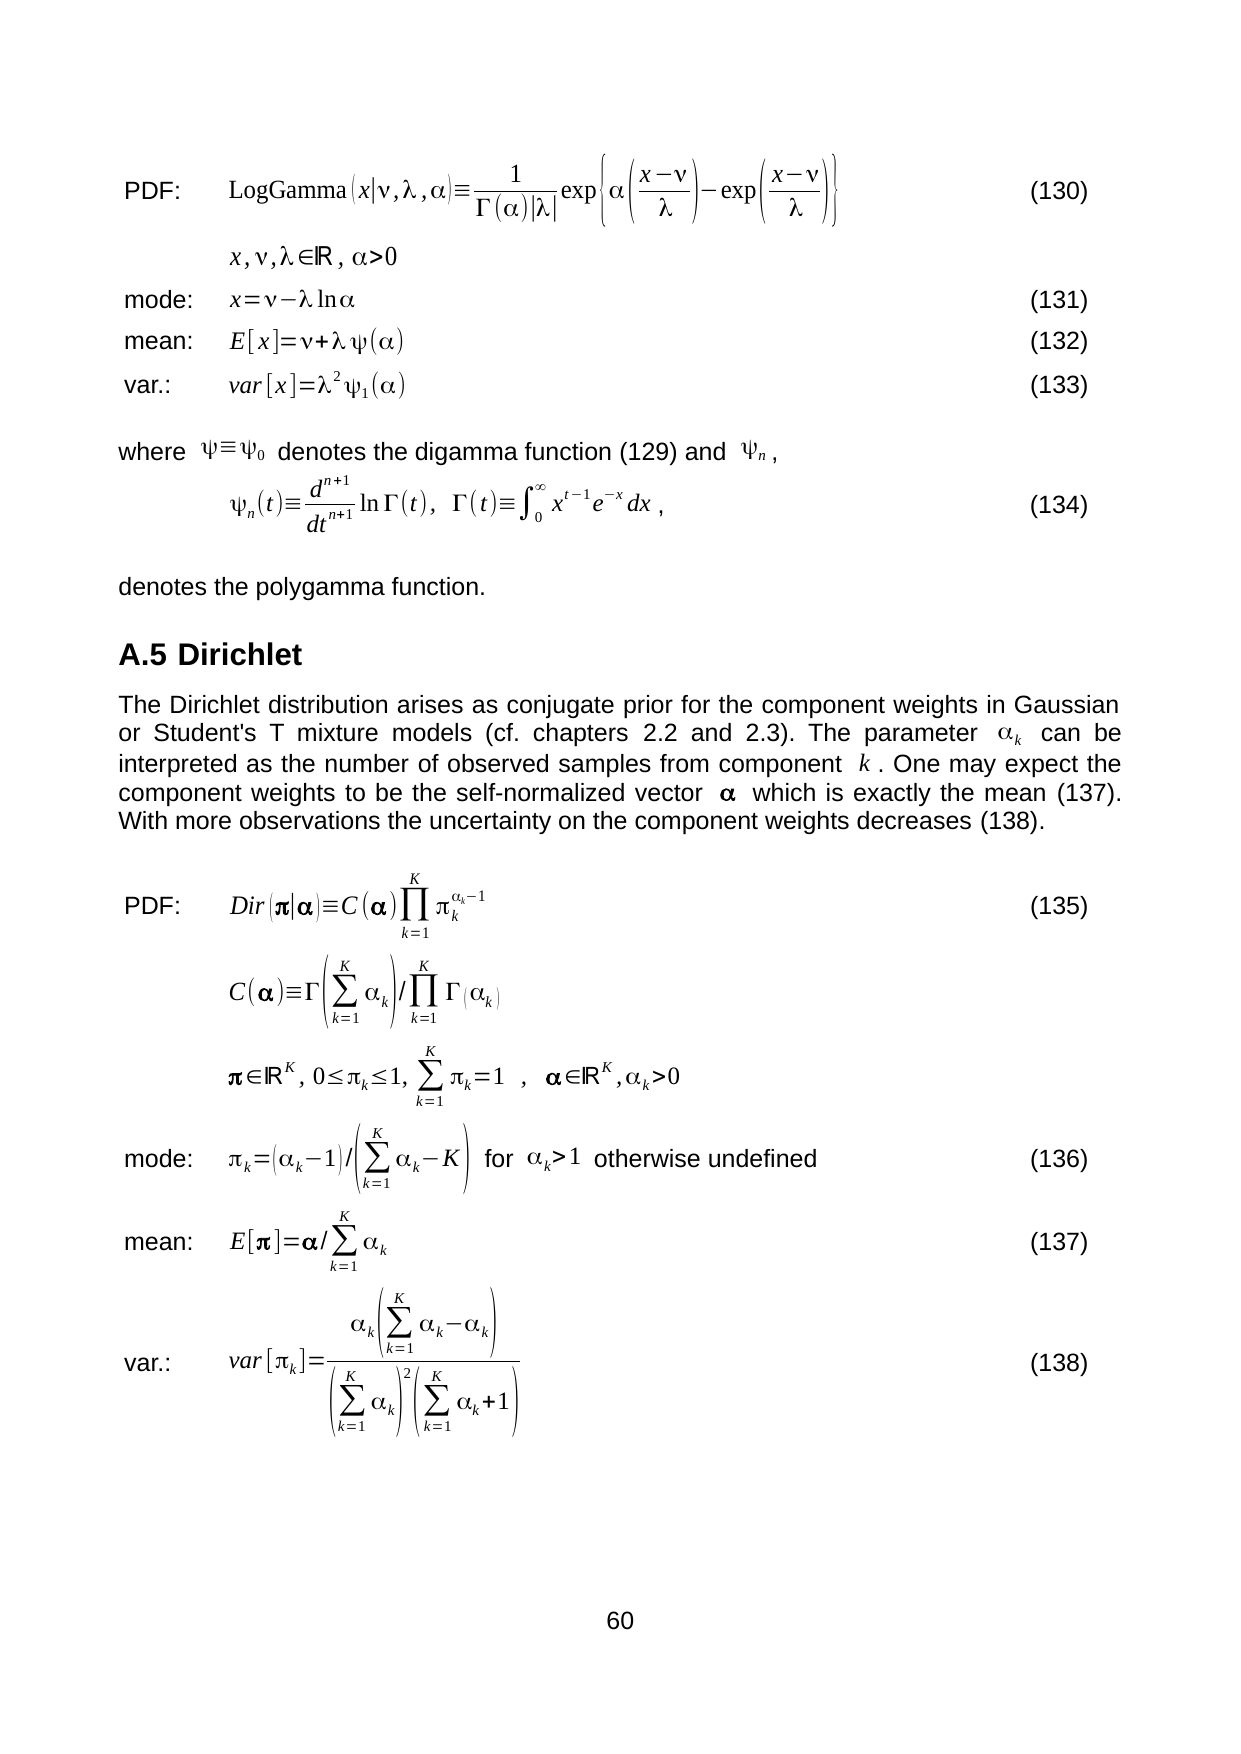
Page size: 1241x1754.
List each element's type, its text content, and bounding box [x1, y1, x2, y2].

table_cell mean: [118, 320, 217, 361]
table_cell (132) [1024, 320, 1123, 361]
table_cell var.: [118, 1280, 217, 1444]
table_cell (137) [1024, 1201, 1123, 1280]
table_cell [217, 280, 1024, 320]
table_cell [1024, 234, 1123, 280]
table_header (135) [1024, 864, 1123, 947]
table_cell [217, 320, 1024, 361]
table_header [217, 147, 1024, 234]
table_cell (138) [1024, 1280, 1123, 1444]
table_cell [1024, 1037, 1123, 1116]
table_cell [217, 234, 1024, 280]
title Dirichlet [118, 636, 1122, 672]
table_cell mode: [118, 280, 217, 320]
table_cell mean: [118, 1201, 217, 1280]
text The Dirichlet distribution arises as conjugate prior for the component weights in Gaussian or Student's T mixture models (cf. chapters 2.2 and 2.3). The parameter can be interpreted as the number of observed samples from component . One may expect the component weights to be the self-normalized vector which is exactly the mean (137). With more observations the uncertainty on the component weights decreases (138). [118, 689, 1122, 835]
table_cell [217, 1201, 1024, 1280]
table_cell var.: [118, 361, 217, 408]
table_header (134) [1024, 466, 1123, 543]
table_cell (131) [1024, 280, 1123, 320]
table_cell [217, 361, 1024, 408]
table_header (130) [1024, 147, 1123, 234]
table_cell [217, 1037, 1024, 1116]
table_header PDF: [118, 864, 217, 947]
table_cell [1024, 947, 1123, 1037]
text where denotes the digamma function (129) and , [118, 437, 1122, 466]
table_header PDF: [118, 147, 217, 234]
table_header [217, 864, 1024, 947]
text denotes the polygamma function. [118, 572, 1122, 601]
table_cell for otherwise undefined [217, 1116, 1024, 1201]
table_cell [217, 1280, 1024, 1444]
table_cell mode: [118, 1116, 217, 1201]
table_header [118, 466, 216, 543]
table_cell (133) [1024, 361, 1123, 408]
table_cell [118, 947, 217, 1037]
table_cell [118, 234, 217, 280]
table_cell [118, 1037, 217, 1116]
table_header , [216, 466, 1024, 543]
table_cell [217, 947, 1024, 1037]
table_cell (136) [1024, 1116, 1123, 1201]
